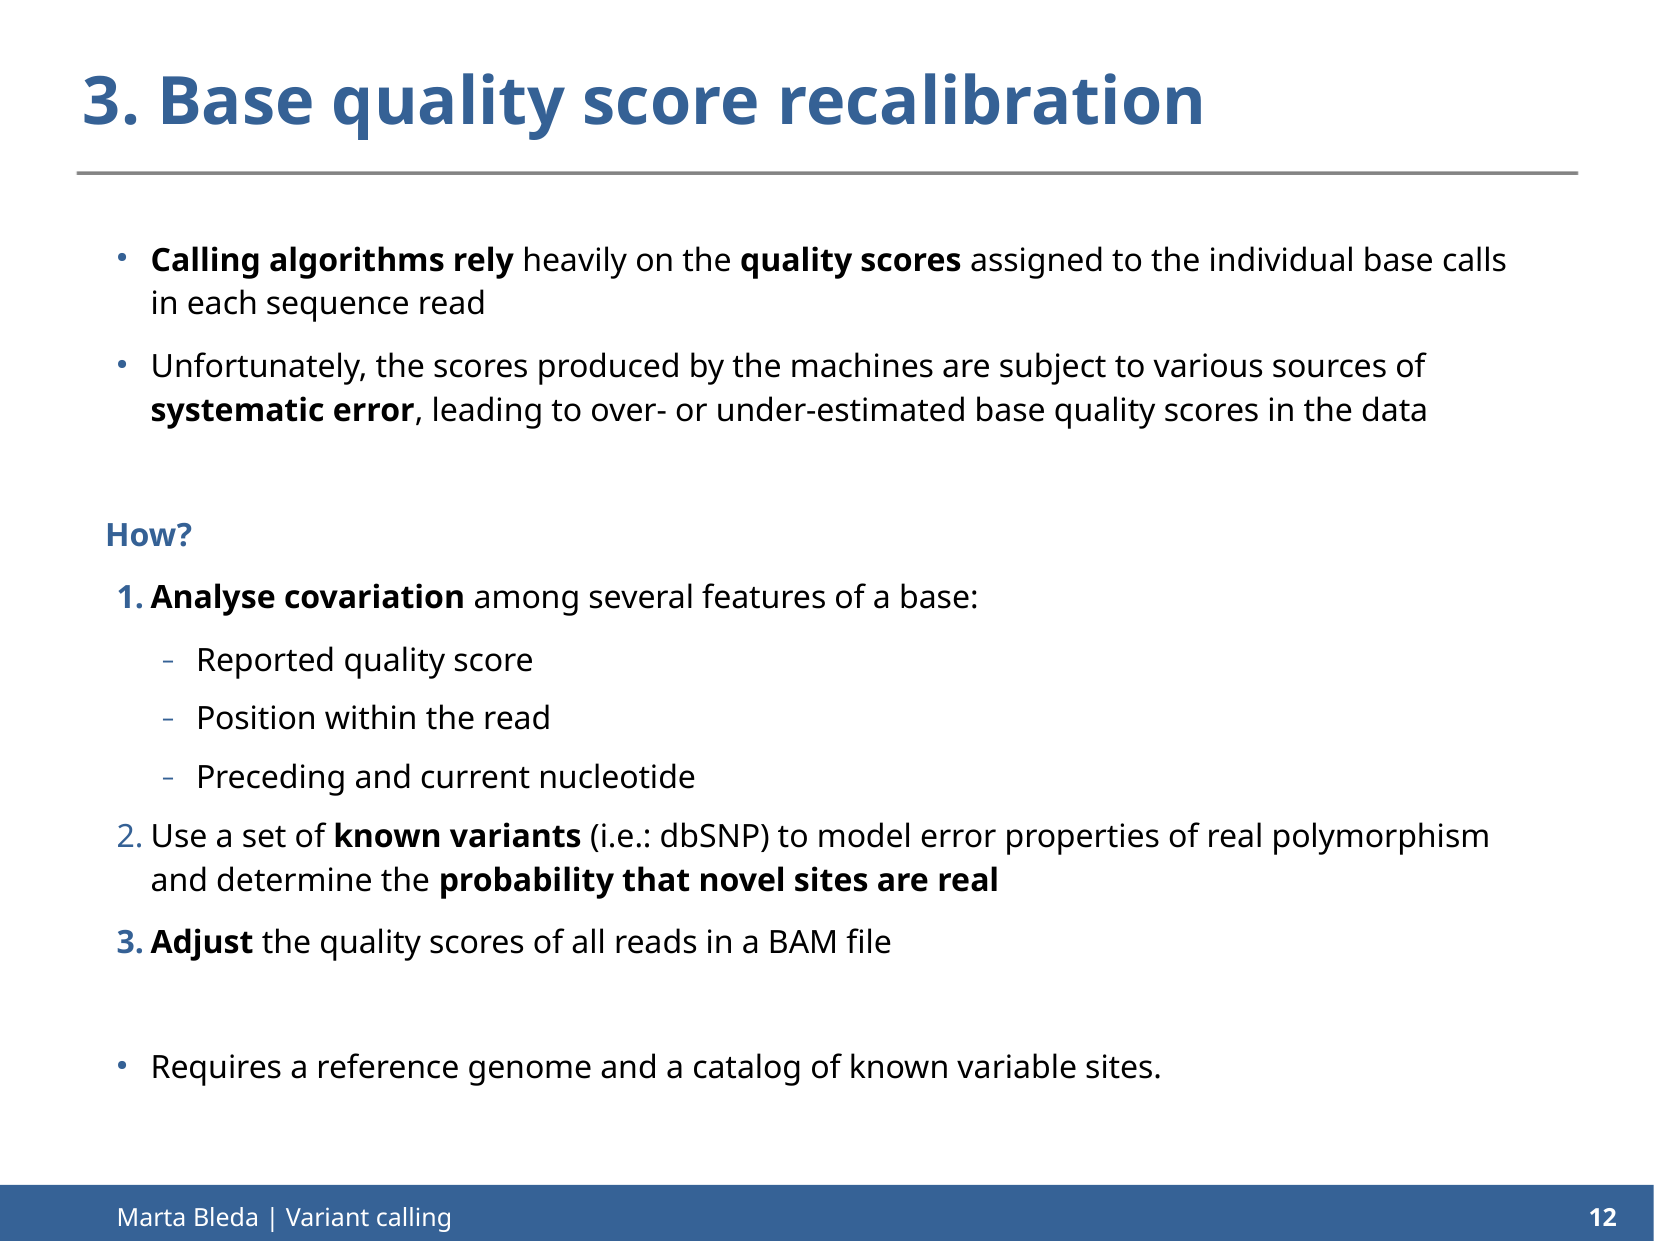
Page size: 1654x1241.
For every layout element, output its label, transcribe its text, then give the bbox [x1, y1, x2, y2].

title 3. Base quality score recalibration [82, 49, 1571, 148]
list Calling algorithms rely heavily on the quality scores assigned to the individual base calls in each sequence read Unfortunately, the scores produced by the machines are subject to various sources of systematic error, leading to over- or under-estimated base quality scores in the data How? Analyse covariation among several features of a base: Reported quality score Position within the read Preceding and current nucleotide Use a set of known variants (i.e.: dbSNP) to model error properties of real polymorphism and determine the probability that novel sites are real Adjust the quality scores of all reads in a BAM file Requires a reference genome and a catalog of known variable sites. [105, 236, 1542, 1092]
picture [74, 170, 1580, 175]
